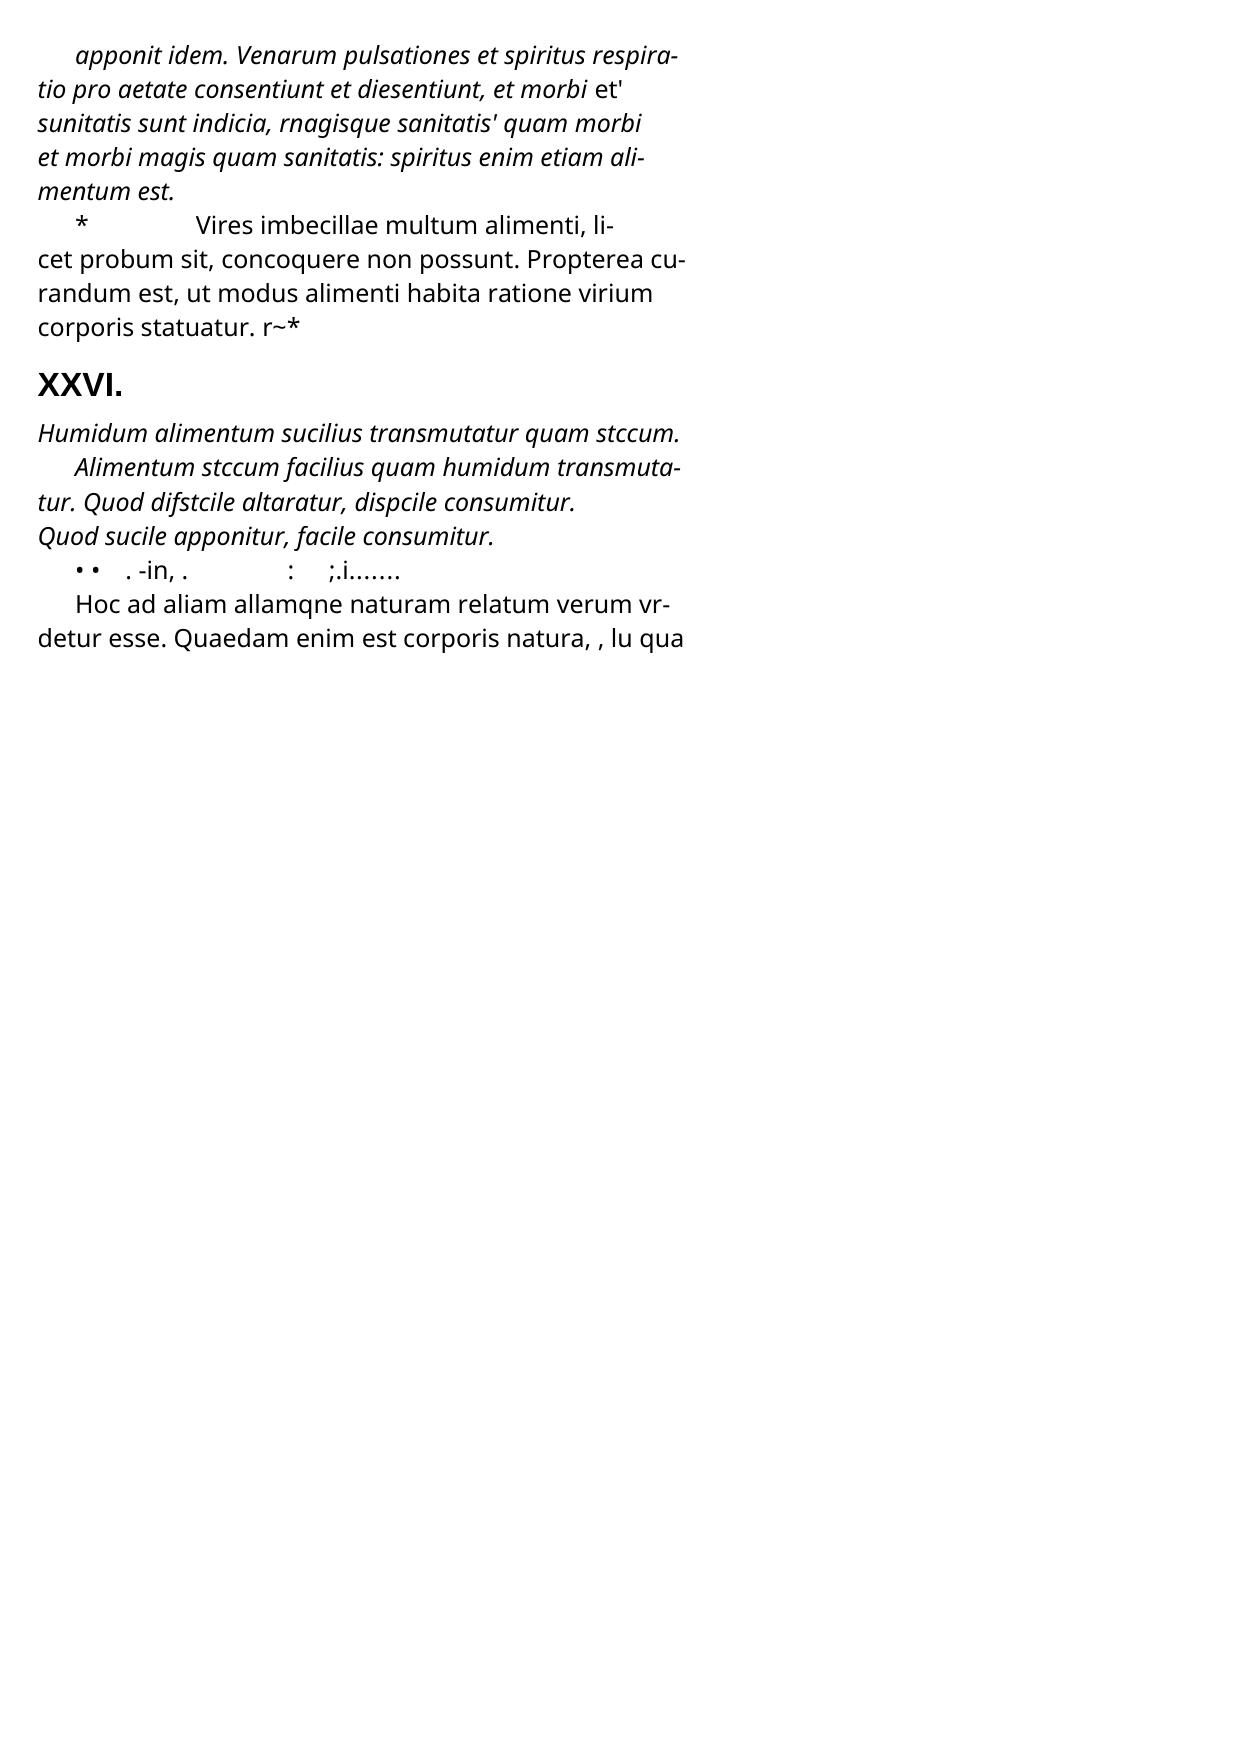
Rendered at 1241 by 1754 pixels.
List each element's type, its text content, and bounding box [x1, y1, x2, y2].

text • • . -in, . : ;.i [37, 552, 1203, 586]
subtitle XXVI. [37, 365, 1203, 403]
text cet probum sit, concoquere non possunt. Propterea cu- randum est, ut modus alimenti habita ratione virium corporis statuatur. r~* [37, 242, 1203, 344]
text * Vires imbecillae multum alimenti, li- [37, 208, 1203, 242]
text Humidum alimentum sucilius transmutatur quam stccum. [37, 416, 1203, 450]
text apponit idem. Venarum pulsationes et spiritus respira- tio pro aetate consentiunt et diesentiunt, et morbi et' sunitatis sunt indicia, rnagisque sanitatis' quam morbi et morbi magis quam sanitatis: spiritus enim etiam ali- mentum est. [37, 37, 1203, 208]
text Hoc ad aliam allamqne naturam relatum verum vr- detur esse. Quaedam enim est corporis natura, , lu qua [37, 586, 1203, 654]
text Alimentum stccum facilius quam humidum transmuta- tur. Quod difstcile altaratur, dispcile consumitur. Quod sucile apponitur, facile consumitur. [37, 450, 1203, 552]
